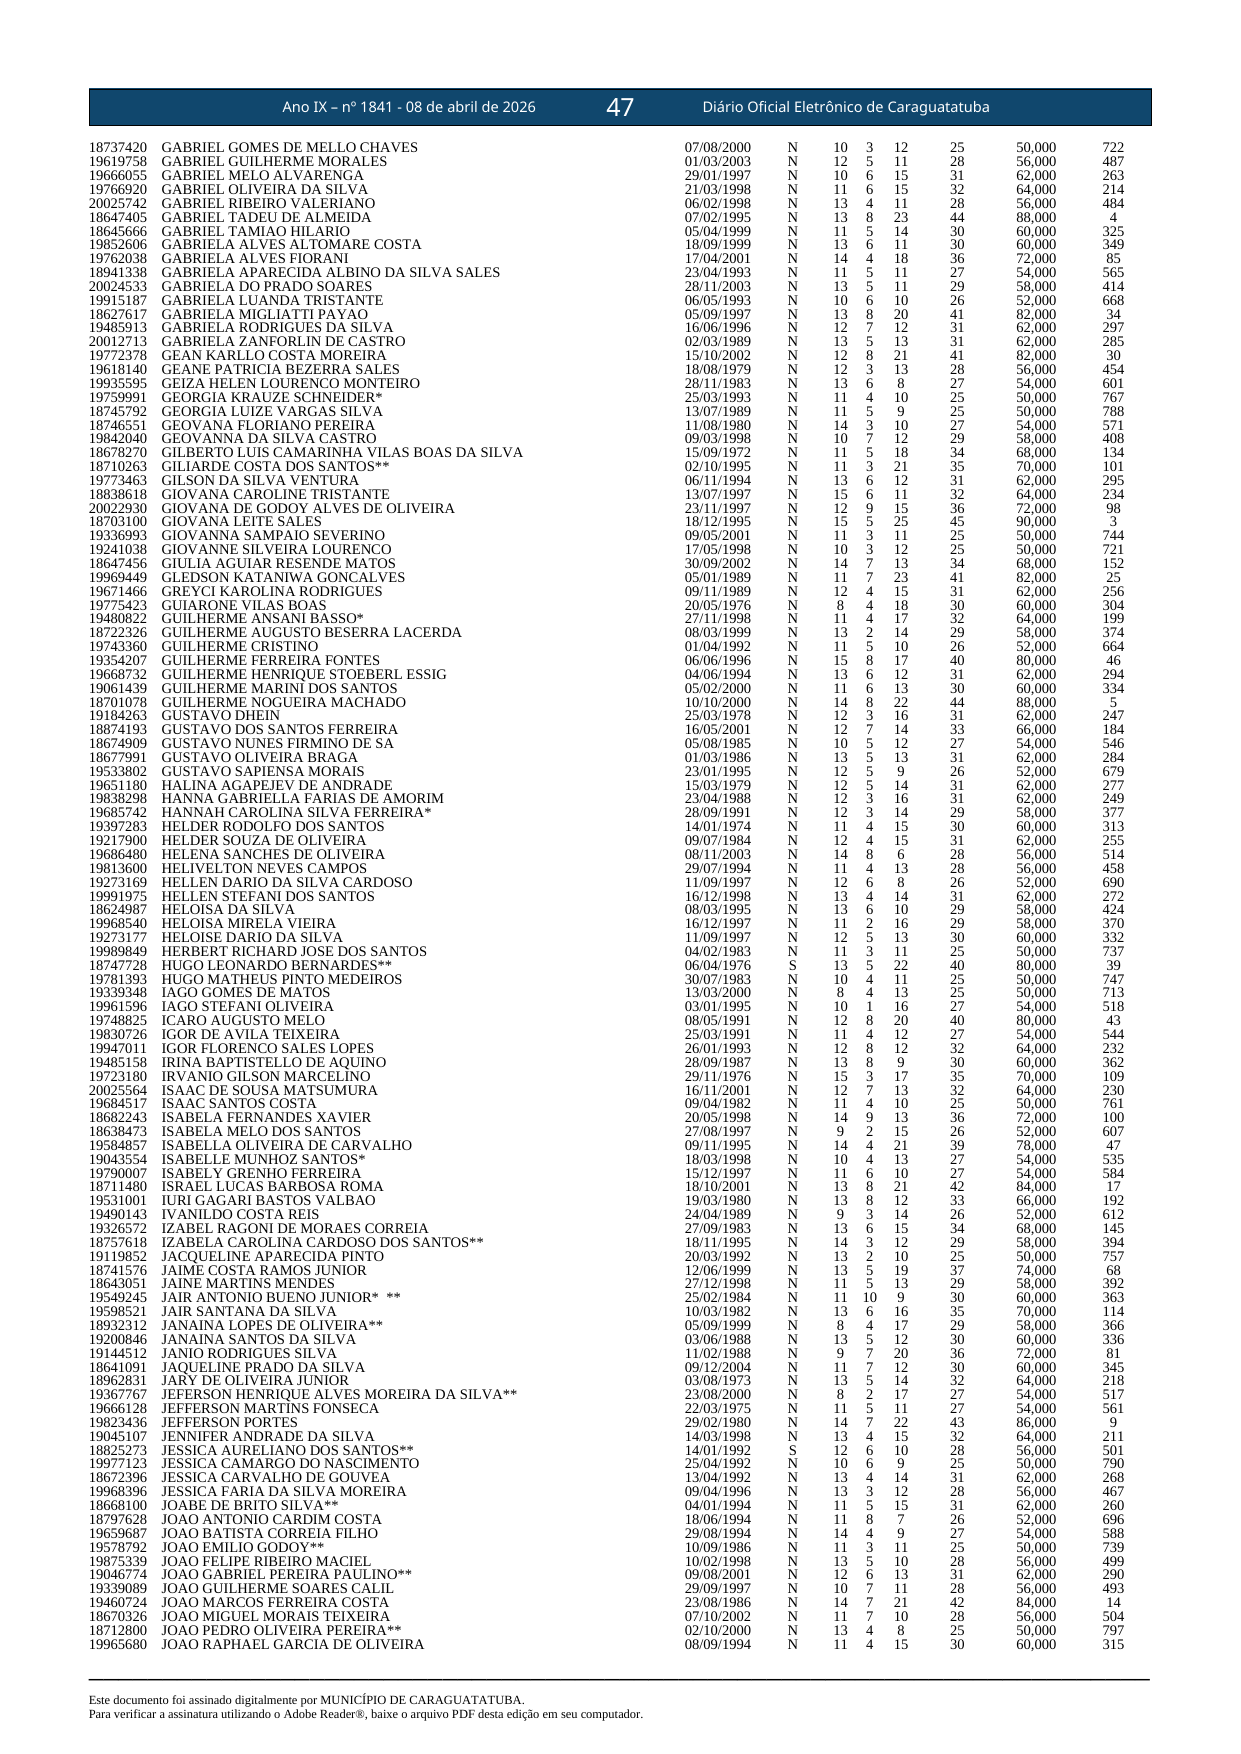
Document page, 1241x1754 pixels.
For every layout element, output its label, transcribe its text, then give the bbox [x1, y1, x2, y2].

text 19790007 ISABELY GRENHO FERREIRA 15/12/1997 N 11 6 10 27 54,000 584 [88, 1167, 1152, 1181]
text 18643051 JAINE MARTINS MENDES 27/12/1998 N 11 5 13 29 58,000 392 [88, 1278, 1152, 1292]
text 19723180 IRVANIO GILSON MARCELINO 29/11/1976 N 15 3 17 35 70,000 109 [88, 1070, 1152, 1084]
text 18638473 ISABELA MELO DOS SANTOS 27/08/1997 N 9 2 15 26 52,000 607 [88, 1125, 1152, 1139]
text 18711480 ISRAEL LUCAS BARBOSA ROMA 18/10/2001 N 13 8 21 42 84,000 17 [88, 1181, 1152, 1195]
text 19968540 HELOISA MIRELA VIEIRA 16/12/1997 N 11 2 16 29 58,000 370 [88, 918, 1152, 931]
text 19935595 GEIZA HELEN LOURENCO MONTEIRO 28/11/1983 N 13 6 8 27 54,000 601 [88, 377, 1152, 391]
text 19875339 JOAO FELIPE RIBEIRO MACIEL 10/02/1998 N 13 5 10 28 56,000 499 [88, 1555, 1152, 1569]
text 18797628 JOAO ANTONIO CARDIM COSTA 18/06/1994 N 11 8 7 26 52,000 696 [88, 1513, 1152, 1527]
text 19618140 GEANE PATRICIA BEZERRA SALES 18/08/1979 N 12 3 13 28 56,000 454 [88, 363, 1152, 377]
text 18678270 GILBERTO LUIS CAMARINHA VILAS BOAS DA SILVA 15/09/1972 N 11 5 18 34 68,000 134 [88, 447, 1152, 460]
text 19991975 HELLEN STEFANI DOS SANTOS 16/12/1998 N 13 4 14 31 62,000 272 [88, 890, 1152, 904]
text 19668732 GUILHERME HENRIQUE STOEBERL ESSIG 04/06/1994 N 13 6 12 31 62,000 294 [88, 668, 1152, 682]
text 18722326 GUILHERME AUGUSTO BESERRA LACERDA 08/03/1999 N 13 2 14 29 58,000 374 [88, 627, 1152, 641]
text 18874193 GUSTAVO DOS SANTOS FERREIRA 16/05/2001 N 12 7 14 33 66,000 184 [88, 724, 1152, 737]
text 19666128 JEFFERSON MARTINS FONSECA 22/03/1975 N 11 5 11 27 54,000 561 [88, 1402, 1152, 1416]
text 19326572 IZABEL RAGONI DE MORAES CORREIA 27/09/1983 N 13 6 15 34 68,000 145 [88, 1222, 1152, 1236]
text 19549245 JAIR ANTONIO BUENO JUNIOR* ** 25/02/1984 N 11 10 9 30 60,000 363 [88, 1292, 1152, 1306]
text 18641091 JAQUELINE PRADO DA SILVA 09/12/2004 N 11 7 12 30 60,000 345 [88, 1361, 1152, 1375]
text 19823436 JEFFERSON PORTES 29/02/1980 N 14 7 22 43 86,000 9 [88, 1416, 1152, 1430]
text 18962831 JARY DE OLIVEIRA JUNIOR 03/08/1973 N 13 5 14 32 64,000 218 [88, 1375, 1152, 1389]
text 19671466 GREYCI KAROLINA RODRIGUES 09/11/1989 N 12 4 15 31 62,000 256 [88, 585, 1152, 599]
text 19748825 ICARO AUGUSTO MELO 08/05/1991 N 12 8 20 40 80,000 43 [88, 1014, 1152, 1028]
text 19339348 IAGO GOMES DE MATOS 13/03/2000 N 8 4 13 25 50,000 713 [88, 987, 1152, 1001]
text 19762038 GABRIELA ALVES FIORANI 17/04/2001 N 14 4 18 36 72,000 85 [88, 253, 1152, 266]
text 18932312 JANAINA LOPES DE OLIVEIRA** 05/09/1999 N 8 4 17 29 58,000 366 [88, 1319, 1152, 1333]
text 19397283 HELDER RODOLFO DOS SANTOS 14/01/1974 N 11 4 15 30 60,000 313 [88, 821, 1152, 834]
text 19336993 GIOVANNA SAMPAIO SEVERINO 09/05/2001 N 11 3 11 25 50,000 744 [88, 530, 1152, 543]
text 20025564 ISAAC DE SOUSA MATSUMURA 16/11/2001 N 12 7 13 32 64,000 230 [88, 1084, 1152, 1098]
text 19684517 ISAAC SANTOS COSTA 09/04/1982 N 11 4 10 25 50,000 761 [88, 1098, 1152, 1112]
text 19144512 JANIO RODRIGUES SILVA 11/02/1988 N 9 7 20 36 72,000 81 [88, 1347, 1152, 1361]
text 20025742 GABRIEL RIBEIRO VALERIANO 06/02/1998 N 13 4 11 28 56,000 484 [88, 197, 1152, 211]
text 18668100 JOABE DE BRITO SILVA** 04/01/1994 N 11 5 15 31 62,000 260 [88, 1499, 1152, 1513]
text 19217900 HELDER SOUZA DE OLIVEIRA 09/07/1984 N 12 4 15 31 62,000 255 [88, 834, 1152, 848]
text 19838298 HANNA GABRIELLA FARIAS DE AMORIM 23/04/1988 N 12 3 16 31 62,000 249 [88, 793, 1152, 807]
text 18670326 JOAO MIGUEL MORAIS TEIXEIRA 07/10/2002 N 11 7 10 28 56,000 504 [88, 1610, 1152, 1624]
text 19485913 GABRIELA RODRIGUES DA SILVA 16/06/1996 N 12 7 12 31 62,000 297 [88, 322, 1152, 336]
text 19490143 IVANILDO COSTA REIS 24/04/1989 N 9 3 14 26 52,000 612 [88, 1208, 1152, 1222]
text 19686480 HELENA SANCHES DE OLIVEIRA 08/11/2003 N 14 8 6 28 56,000 514 [88, 848, 1152, 862]
text 19598521 JAIR SANTANA DA SILVA 10/03/1982 N 13 6 16 35 70,000 114 [88, 1306, 1152, 1319]
text 18741576 JAIME COSTA RAMOS JUNIOR 12/06/1999 N 13 5 19 37 74,000 68 [88, 1264, 1152, 1278]
text 18674909 GUSTAVO NUNES FIRMINO DE SA 05/08/1985 N 10 5 12 27 54,000 546 [88, 737, 1152, 751]
text 18838618 GIOVANA CAROLINE TRISTANTE 13/07/1997 N 15 6 11 32 64,000 234 [88, 488, 1152, 502]
text 19119852 JACQUELINE APARECIDA PINTO 20/03/1992 N 13 2 10 25 50,000 757 [88, 1250, 1152, 1264]
text 19061439 GUILHERME MARINI DOS SANTOS 05/02/2000 N 11 6 13 30 60,000 334 [88, 682, 1152, 696]
text 19852606 GABRIELA ALVES ALTOMARE COSTA 18/09/1999 N 13 6 11 30 60,000 349 [88, 239, 1152, 253]
text 19367767 JEFERSON HENRIQUE ALVES MOREIRA DA SILVA** 23/08/2000 N 8 2 17 27 54,000 517 [88, 1389, 1152, 1402]
text 18677991 GUSTAVO OLIVEIRA BRAGA 01/03/1986 N 13 5 13 31 62,000 284 [88, 751, 1152, 765]
text 18746551 GEOVANA FLORIANO PEREIRA 11/08/1980 N 14 3 10 27 54,000 571 [88, 419, 1152, 433]
text 19773463 GILSON DA SILVA VENTURA 06/11/1994 N 13 6 12 31 62,000 295 [88, 474, 1152, 488]
text 18647456 GIULIA AGUIAR RESENDE MATOS 30/09/2002 N 14 7 13 34 68,000 152 [88, 557, 1152, 571]
text 19766920 GABRIEL OLIVEIRA DA SILVA 21/03/1998 N 11 6 15 32 64,000 214 [88, 183, 1152, 197]
text 18682243 ISABELA FERNANDES XAVIER 20/05/1998 N 14 9 13 36 72,000 100 [88, 1112, 1152, 1125]
text 19989849 HERBERT RICHARD JOSE DOS SANTOS 04/02/1983 N 11 3 11 25 50,000 737 [88, 945, 1152, 959]
text 18703100 GIOVANA LEITE SALES 18/12/1995 N 15 5 25 45 90,000 3 [88, 516, 1152, 530]
text 18624987 HELOISA DA SILVA 08/03/1995 N 13 6 10 29 58,000 424 [88, 904, 1152, 918]
text 18747728 HUGO LEONARDO BERNARDES** 06/04/1976 S 13 5 22 40 80,000 39 [88, 959, 1152, 973]
text 19045107 JENNIFER ANDRADE DA SILVA 14/03/1998 N 13 4 15 32 64,000 211 [88, 1430, 1152, 1444]
text 20022930 GIOVANA DE GODOY ALVES DE OLIVEIRA 23/11/1997 N 12 9 15 36 72,000 98 [88, 502, 1152, 516]
text 19480822 GUILHERME ANSANI BASSO* 27/11/1998 N 11 4 17 32 64,000 199 [88, 613, 1152, 627]
text 19961596 IAGO STEFANI OLIVEIRA 03/01/1995 N 10 1 16 27 54,000 518 [88, 1001, 1152, 1014]
text 20024533 GABRIELA DO PRADO SOARES 28/11/2003 N 13 5 11 29 58,000 414 [88, 280, 1152, 294]
text 18757618 IZABELA CAROLINA CARDOSO DOS SANTOS** 18/11/1995 N 14 3 12 29 58,000 394 [88, 1236, 1152, 1250]
text 19339089 JOAO GUILHERME SOARES CALIL 29/09/1997 N 10 7 11 28 56,000 493 [88, 1583, 1152, 1596]
text 19184263 GUSTAVO DHEIN 25/03/1978 N 12 3 16 31 62,000 247 [88, 710, 1152, 724]
text 19965680 JOAO RAPHAEL GARCIA DE OLIVEIRA 08/09/1994 N 11 4 15 30 60,000 315 [88, 1638, 1152, 1652]
text 19241038 GIOVANNE SILVEIRA LOURENCO 17/05/1998 N 10 3 12 25 50,000 721 [88, 543, 1152, 557]
text 18645666 GABRIEL TAMIAO HILARIO 05/04/1999 N 11 5 14 30 60,000 325 [88, 225, 1152, 239]
text 18710263 GILIARDE COSTA DOS SANTOS** 02/10/1995 N 11 3 21 35 70,000 101 [88, 460, 1152, 474]
text 19460724 JOAO MARCOS FERREIRA COSTA 23/08/1986 N 14 7 21 42 84,000 14 [88, 1596, 1152, 1610]
text 19775423 GUIARONE VILAS BOAS 20/05/1976 N 8 4 18 30 60,000 304 [88, 599, 1152, 613]
text 19842040 GEOVANNA DA SILVA CASTRO 09/03/1998 N 10 7 12 29 58,000 408 [88, 433, 1152, 447]
text 19531001 IURI GAGARI BASTOS VALBAO 19/03/1980 N 13 8 12 33 66,000 192 [88, 1195, 1152, 1208]
text 19743360 GUILHERME CRISTINO 01/04/1992 N 11 5 10 26 52,000 664 [88, 641, 1152, 654]
text 19046774 JOAO GABRIEL PEREIRA PAULINO** 09/08/2001 N 12 6 13 31 62,000 290 [88, 1569, 1152, 1583]
text 19273169 HELLEN DARIO DA SILVA CARDOSO 11/09/1997 N 12 6 8 26 52,000 690 [88, 876, 1152, 890]
text 19830726 IGOR DE AVILA TEIXEIRA 25/03/1991 N 11 4 12 27 54,000 544 [88, 1028, 1152, 1042]
text 18745792 GEORGIA LUIZE VARGAS SILVA 13/07/1989 N 11 5 9 25 50,000 788 [88, 405, 1152, 419]
text 18672396 JESSICA CARVALHO DE GOUVEA 13/04/1992 N 13 4 14 31 62,000 268 [88, 1472, 1152, 1486]
text 18647405 GABRIEL TADEU DE ALMEIDA 07/02/1995 N 13 8 23 44 88,000 4 [88, 211, 1152, 225]
text 18701078 GUILHERME NOGUEIRA MACHADO 10/10/2000 N 14 8 22 44 88,000 5 [88, 696, 1152, 710]
text 19759991 GEORGIA KRAUZE SCHNEIDER* 25/03/1993 N 11 4 10 25 50,000 767 [88, 391, 1152, 405]
text 19781393 HUGO MATHEUS PINTO MEDEIROS 30/07/1983 N 10 4 11 25 50,000 747 [88, 973, 1152, 987]
text 18712800 JOAO PEDRO OLIVEIRA PEREIRA** 02/10/2000 N 13 4 8 25 50,000 797 [88, 1624, 1152, 1638]
text 19354207 GUILHERME FERREIRA FONTES 06/06/1996 N 15 8 17 40 80,000 46 [88, 654, 1152, 668]
text 19578792 JOAO EMILIO GODOY** 10/09/1986 N 11 3 11 25 50,000 739 [88, 1541, 1152, 1555]
text 20012713 GABRIELA ZANFORLIN DE CASTRO 02/03/1989 N 13 5 13 31 62,000 285 [88, 336, 1152, 349]
text 19043554 ISABELLE MUNHOZ SANTOS* 18/03/1998 N 10 4 13 27 54,000 535 [88, 1153, 1152, 1167]
text 19977123 JESSICA CAMARGO DO NASCIMENTO 25/04/1992 N 10 6 9 25 50,000 790 [88, 1458, 1152, 1472]
text 18941338 GABRIELA APARECIDA ALBINO DA SILVA SALES 23/04/1993 N 11 5 11 27 54,000 565 [88, 266, 1152, 280]
text 19651180 HALINA AGAPEJEV DE ANDRADE 15/03/1979 N 12 5 14 31 62,000 277 [88, 779, 1152, 793]
text 19485158 IRINA BAPTISTELLO DE AQUINO 28/09/1987 N 13 8 9 30 60,000 362 [88, 1056, 1152, 1070]
text 19533802 GUSTAVO SAPIENSA MORAIS 23/01/1995 N 12 5 9 26 52,000 679 [88, 765, 1152, 779]
text 19813600 HELIVELTON NEVES CAMPOS 29/07/1994 N 11 4 13 28 56,000 458 [88, 862, 1152, 876]
text 19584857 ISABELLA OLIVEIRA DE CARVALHO 09/11/1995 N 14 4 21 39 78,000 47 [88, 1139, 1152, 1153]
text 19772378 GEAN KARLLO COSTA MOREIRA 15/10/2002 N 12 8 21 41 82,000 30 [88, 349, 1152, 363]
text 19947011 IGOR FLORENCO SALES LOPES 26/01/1993 N 12 8 12 32 64,000 232 [88, 1042, 1152, 1056]
text 18737420 GABRIEL GOMES DE MELLO CHAVES 07/08/2000 N 10 3 12 25 50,000 722 [88, 142, 1152, 156]
text 19666055 GABRIEL MELO ALVARENGA 29/01/1997 N 10 6 15 31 62,000 263 [88, 169, 1152, 183]
text 19273177 HELOISE DARIO DA SILVA 11/09/1997 N 12 5 13 30 60,000 332 [88, 931, 1152, 945]
text 18627617 GABRIELA MIGLIATTI PAYAO 05/09/1997 N 13 8 20 41 82,000 34 [88, 308, 1152, 322]
text 19968396 JESSICA FARIA DA SILVA MOREIRA 09/04/1996 N 13 3 12 28 56,000 467 [88, 1486, 1152, 1499]
text 19915187 GABRIELA LUANDA TRISTANTE 06/05/1993 N 10 6 10 26 52,000 668 [88, 294, 1152, 308]
text 19659687 JOAO BATISTA CORREIA FILHO 29/08/1994 N 14 4 9 27 54,000 588 [88, 1527, 1152, 1541]
text 19619758 GABRIEL GUILHERME MORALES 01/03/2003 N 12 5 11 28 56,000 487 [88, 156, 1152, 169]
text 19969449 GLEDSON KATANIWA GONCALVES 05/01/1989 N 11 7 23 41 82,000 25 [88, 571, 1152, 585]
text 19200846 JANAINA SANTOS DA SILVA 03/06/1988 N 13 5 12 30 60,000 336 [88, 1333, 1152, 1347]
text 18825273 JESSICA AURELIANO DOS SANTOS** 14/01/1992 S 12 6 10 28 56,000 501 [88, 1444, 1152, 1458]
text 19685742 HANNAH CAROLINA SILVA FERREIRA* 28/09/1991 N 12 3 14 29 58,000 377 [88, 807, 1152, 821]
